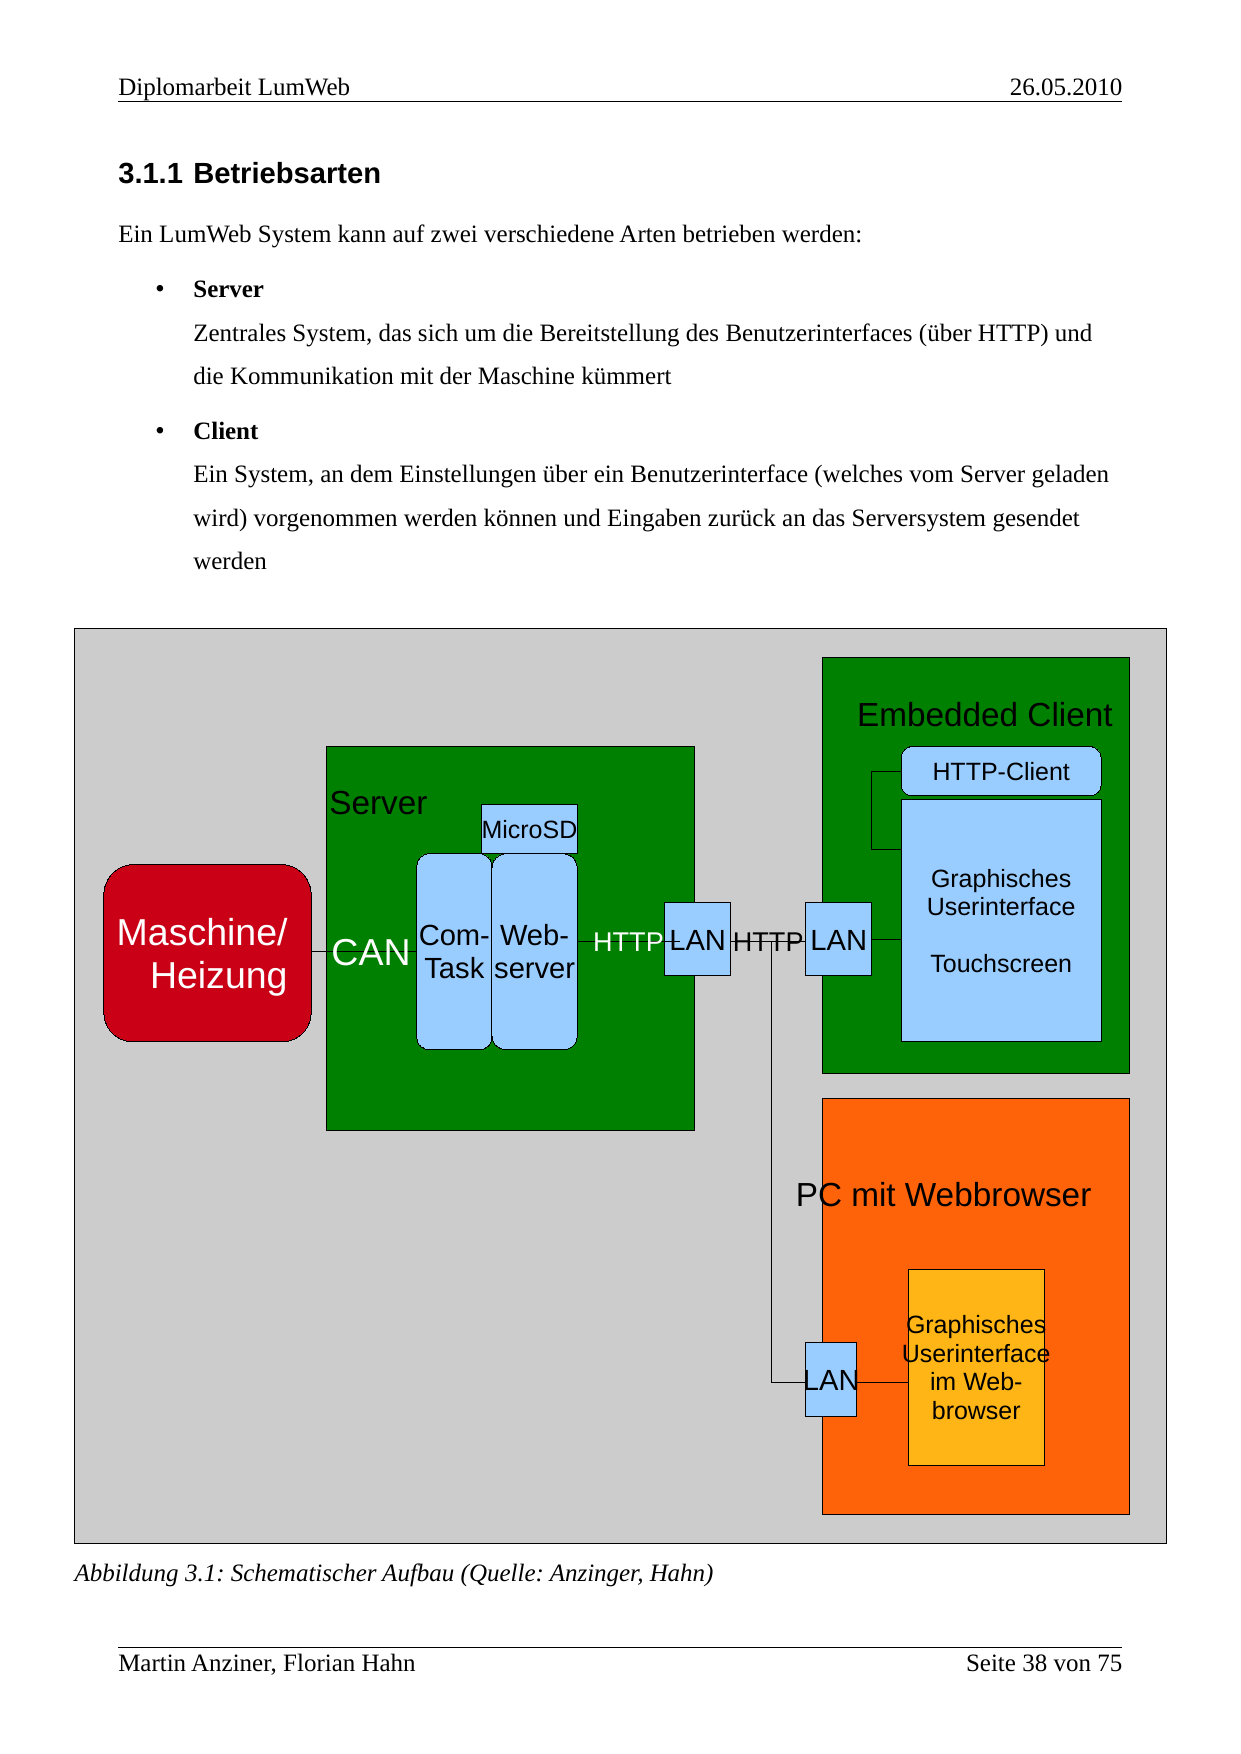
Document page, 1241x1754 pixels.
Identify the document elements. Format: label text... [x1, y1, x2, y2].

subtitle Betriebsarten [118, 156, 1122, 190]
text Ein LumWeb System kann auf zwei verschiedene Arten betrieben werden: [118, 219, 1122, 248]
text Abbildung 3.1: Schematischer Aufbau (Quelle: Anzinger, Hahn) [74, 1544, 1167, 1587]
list Client Ein System, an dem Einstellungen über ein Benutzerinterface (welches vom Server geladen wird) vorgenommen werden können und Eingaben zurück an das Serversystem gesendet werden [156, 416, 1122, 574]
list Server Zentrales System, das sich um die Bereitstellung des Benutzerinterfaces (über HTTP) und die Kommunikation mit der Maschine kümmert [156, 274, 1122, 389]
